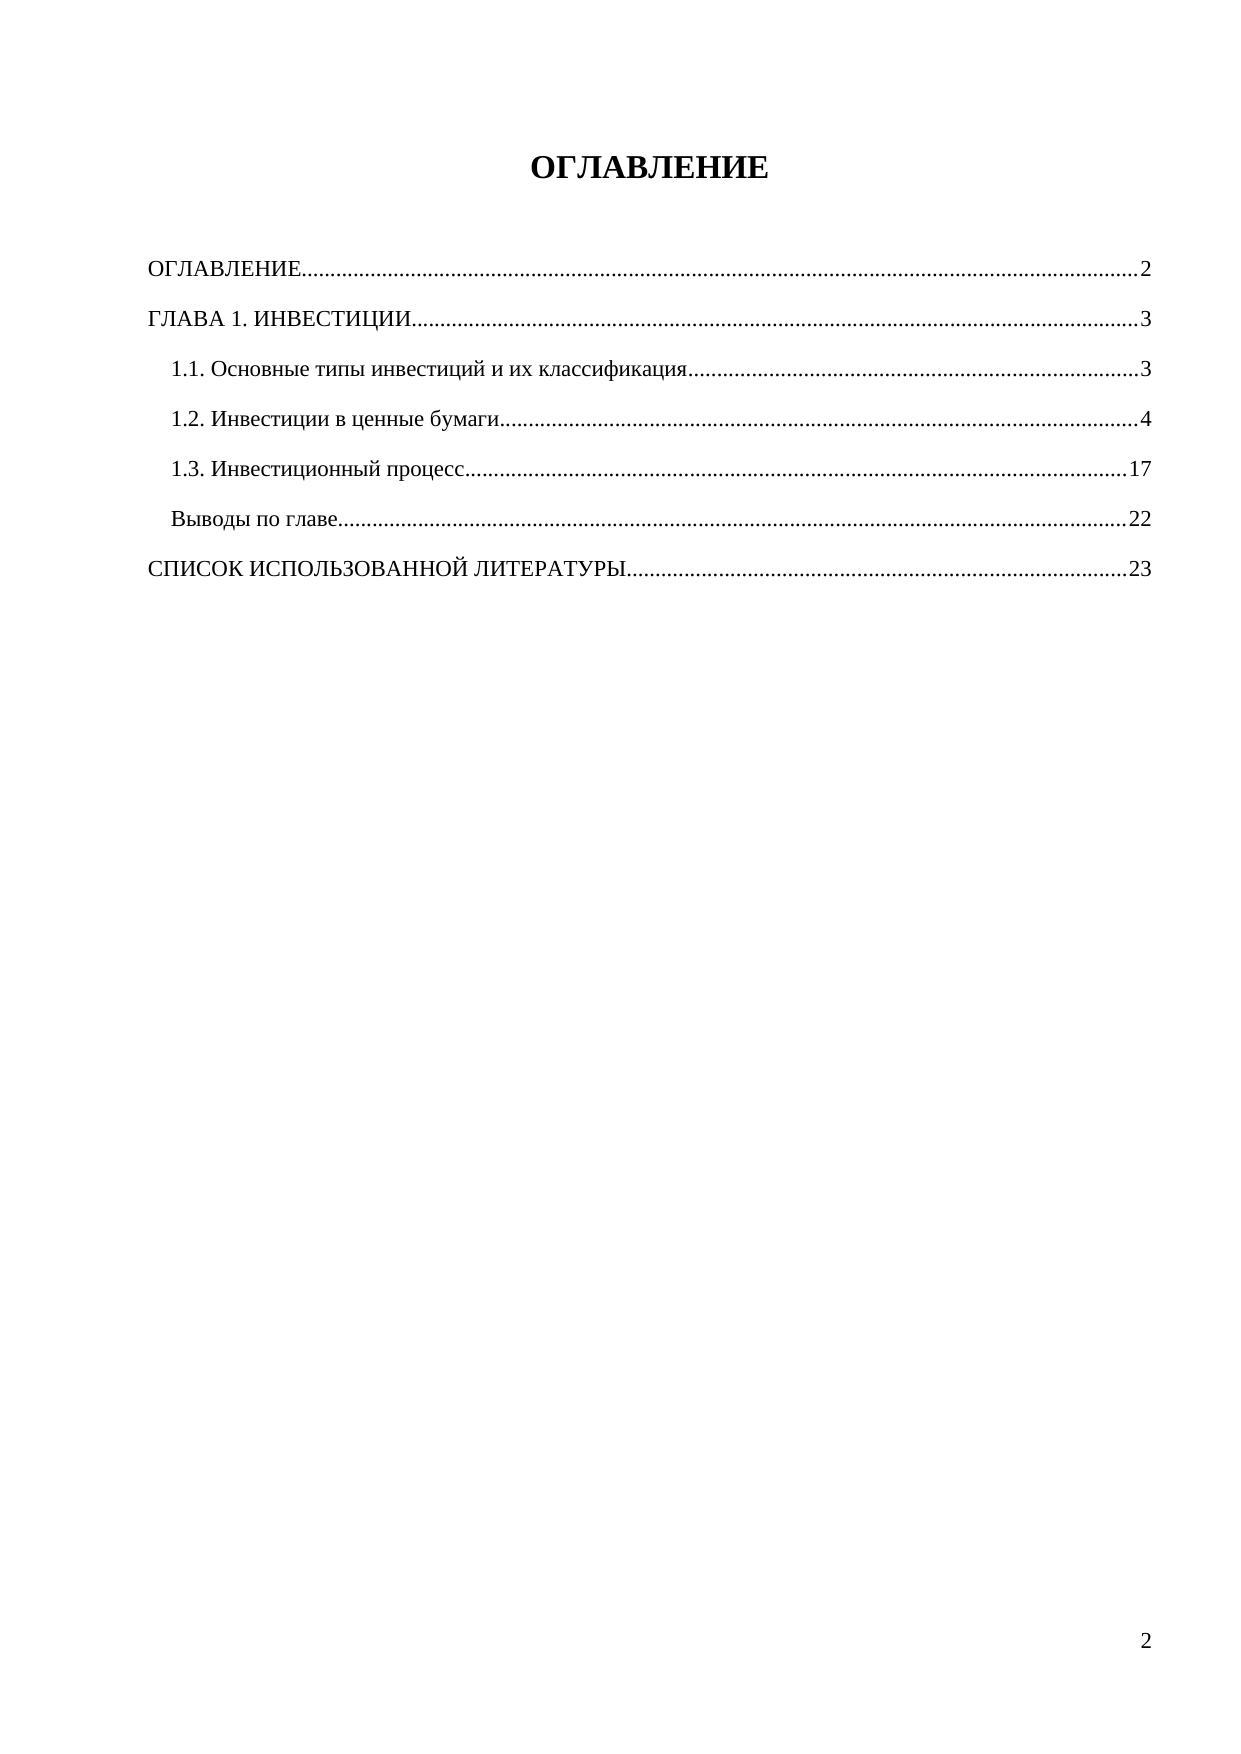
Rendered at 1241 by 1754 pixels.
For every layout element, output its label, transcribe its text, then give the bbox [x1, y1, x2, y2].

subtitle ОГЛАВЛЕНИЕ [148, 148, 1152, 186]
text СПИСОК ИСПОЛЬЗОВАННОЙ ЛИТЕРАТУРЫ 23 [148, 555, 1152, 581]
text Выводы по главе 22 [171, 505, 1152, 531]
text 1.3. Инвестиционный процесс 17 [171, 455, 1152, 481]
text 1.1. Основные типы инвестиций и их классификация 3 [171, 355, 1152, 382]
text ОГЛАВЛЕНИЕ 2 [148, 256, 1152, 282]
text ГЛАВА 1. ИНВЕСТИЦИИ. 3 [148, 305, 1152, 332]
text 1.2. Инвестиции в ценные бумаги 4 [171, 405, 1152, 432]
